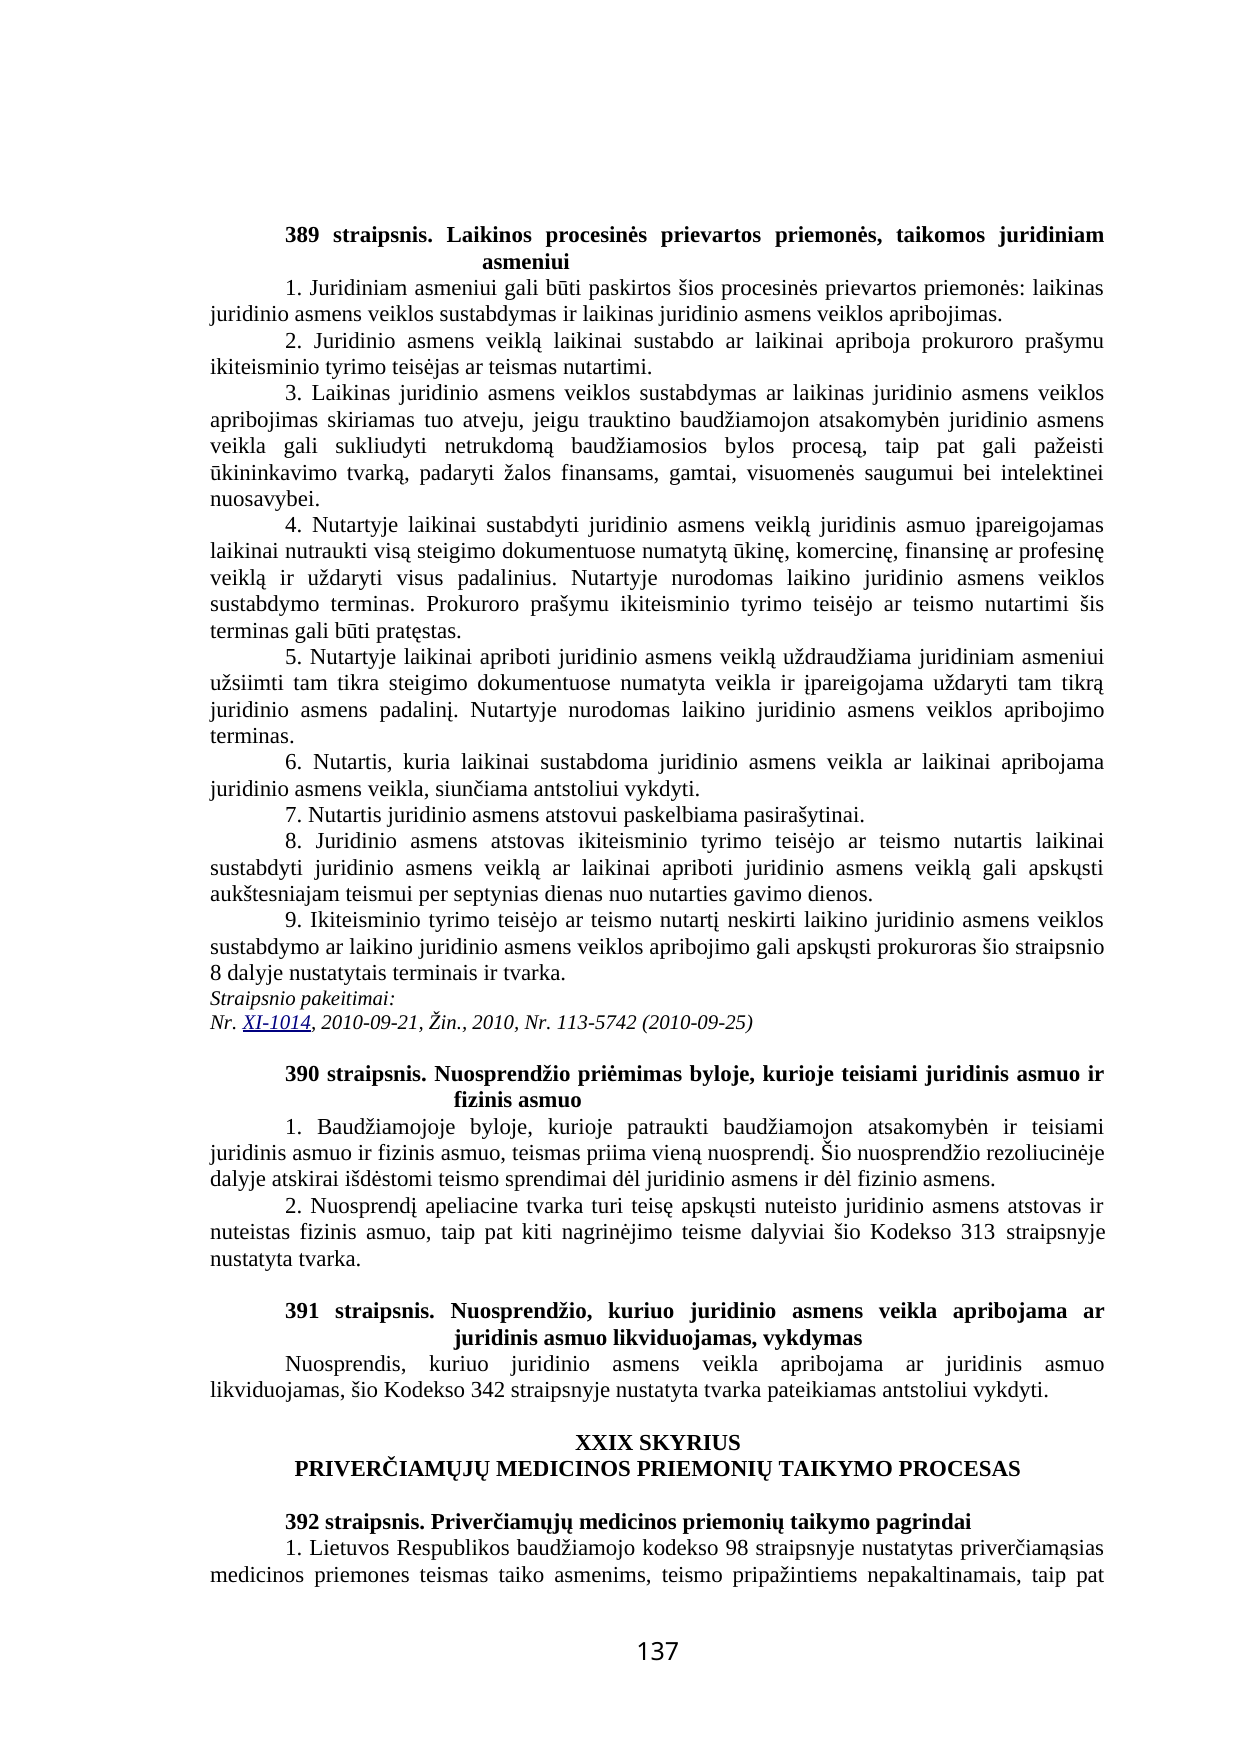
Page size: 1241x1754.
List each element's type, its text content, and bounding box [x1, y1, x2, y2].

text Straipsnio pakeitimai: [210, 986, 1106, 1010]
text 6. Nutartis, kuria laikinai sustabdoma juridinio asmens veikla ar laikinai apribojama juridinio asmens veikla, siunčiama antstoliui vykdyti. [210, 748, 1106, 801]
text 390 straipsnis. Nuosprendžio priėmimas byloje, kurioje teisiami juridinis asmuo ir fizinis asmuo [285, 1060, 1106, 1113]
text Nuosprendis, kuriuo juridinio asmens veikla apribojama ar juridinis asmuo likviduojamas, šio Kodekso 342 straipsnyje nustatyta tvarka pateikiamas antstoliui vykdyti. [210, 1350, 1106, 1403]
text 3. Laikinas juridinio asmens veiklos sustabdymas ar laikinas juridinio asmens veiklos apribojimas skiriamas tuo atveju, jeigu trauktino baudžiamojon atsakomybėn juridinio asmens veikla gali sukliudyti netrukdomą baudžiamosios bylos procesą, taip pat gali pažeisti ūkininkavimo tvarką, padaryti žalos finansams, gamtai, visuomenės saugumui bei intelektinei nuosavybei. [210, 379, 1106, 511]
text 1. Baudžiamojoje byloje, kurioje patraukti baudžiamojon atsakomybėn ir teisiami juridinis asmuo ir fizinis asmuo, teismas priima vieną nuosprendį. Šio nuosprendžio rezoliucinėje dalyje atskirai išdėstomi teismo sprendimai dėl juridinio asmens ir dėl fizinio asmens. [210, 1113, 1106, 1192]
text 2. Nuosprendį apeliacine tvarka turi teisę apskųsti nuteisto juridinio asmens atstovas ir nuteistas fizinis asmuo, taip pat kiti nagrinėjimo teisme dalyviai šio Kodekso 313 straipsnyje nustatyta tvarka. [210, 1192, 1106, 1271]
text 8. Juridinio asmens atstovas ikiteisminio tyrimo teisėjo ar teismo nutartis laikinai sustabdyti juridinio asmens veiklą ar laikinai apriboti juridinio asmens veiklą gali apskųsti aukštesniajam teismui per septynias dienas nuo nutarties gavimo dienos. [210, 827, 1106, 907]
text 9. Ikiteisminio tyrimo teisėjo ar teismo nutartį neskirti laikino juridinio asmens veiklos sustabdymo ar laikino juridinio asmens veiklos apribojimo gali apskųsti prokuroras šio straipsnio 8 dalyje nustatytais terminais ir tvarka. [210, 907, 1106, 986]
text 1. Juridiniam asmeniui gali būti paskirtos šios procesinės prievartos priemonės: laikinas juridinio asmens veiklos sustabdymas ir laikinas juridinio asmens veiklos apribojimas. [210, 274, 1106, 327]
text Nr. XI-1014, 2010-09-21, Žin., 2010, Nr. 113-5742 (2010-09-25) [210, 1010, 1106, 1034]
text 392 straipsnis. Priverčiamųjų medicinos priemonių taikymo pagrindai [285, 1508, 1106, 1534]
text 2. Juridinio asmens veiklą laikinai sustabdo ar laikinai apriboja prokuroro prašymu ikiteisminio tyrimo teisėjas ar teismas nutartimi. [210, 327, 1106, 379]
text 7. Nutartis juridinio asmens atstovui paskelbiama pasirašytinai. [210, 801, 1106, 827]
text 4. Nutartyje laikinai sustabdyti juridinio asmens veiklą juridinis asmuo įpareigojamas laikinai nutraukti visą steigimo dokumentuose numatytą ūkinę, komercinę, finansinę ar profesinę veiklą ir uždaryti visus padalinius. Nutartyje nurodomas laikino juridinio asmens veiklos sustabdymo terminas. Prokuroro prašymu ikiteisminio tyrimo teisėjo ar teismo nutartimi šis terminas gali būti pratęstas. [210, 511, 1106, 643]
text Priverčiamųjų medicinos priemonių taikymo procesas [210, 1455, 1106, 1482]
text 5. Nutartyje laikinai apriboti juridinio asmens veiklą uždraudžiama juridiniam asmeniui užsiimti tam tikra steigimo dokumentuose numatyta veikla ir įpareigojama uždaryti tam tikrą juridinio asmens padalinį. Nutartyje nurodomas laikino juridinio asmens veiklos apribojimo terminas. [210, 643, 1106, 748]
text 391 straipsnis. Nuosprendžio, kuriuo juridinio asmens veikla apribojama ar juridinis asmuo likviduojamas, vykdymas [285, 1297, 1106, 1350]
text 389 straipsnis. Laikinos procesinės prievartos priemonės, taikomos juridiniam asmeniui [285, 221, 1106, 274]
subtitle XXIX skyrius [210, 1429, 1106, 1455]
text 1. Lietuvos Respublikos baudžiamojo kodekso 98 straipsnyje nustatytas priverčiamąsias medicinos priemones teismas taiko asmenims, teismo pripažintiems nepakaltinamais, taip pat [210, 1534, 1106, 1587]
